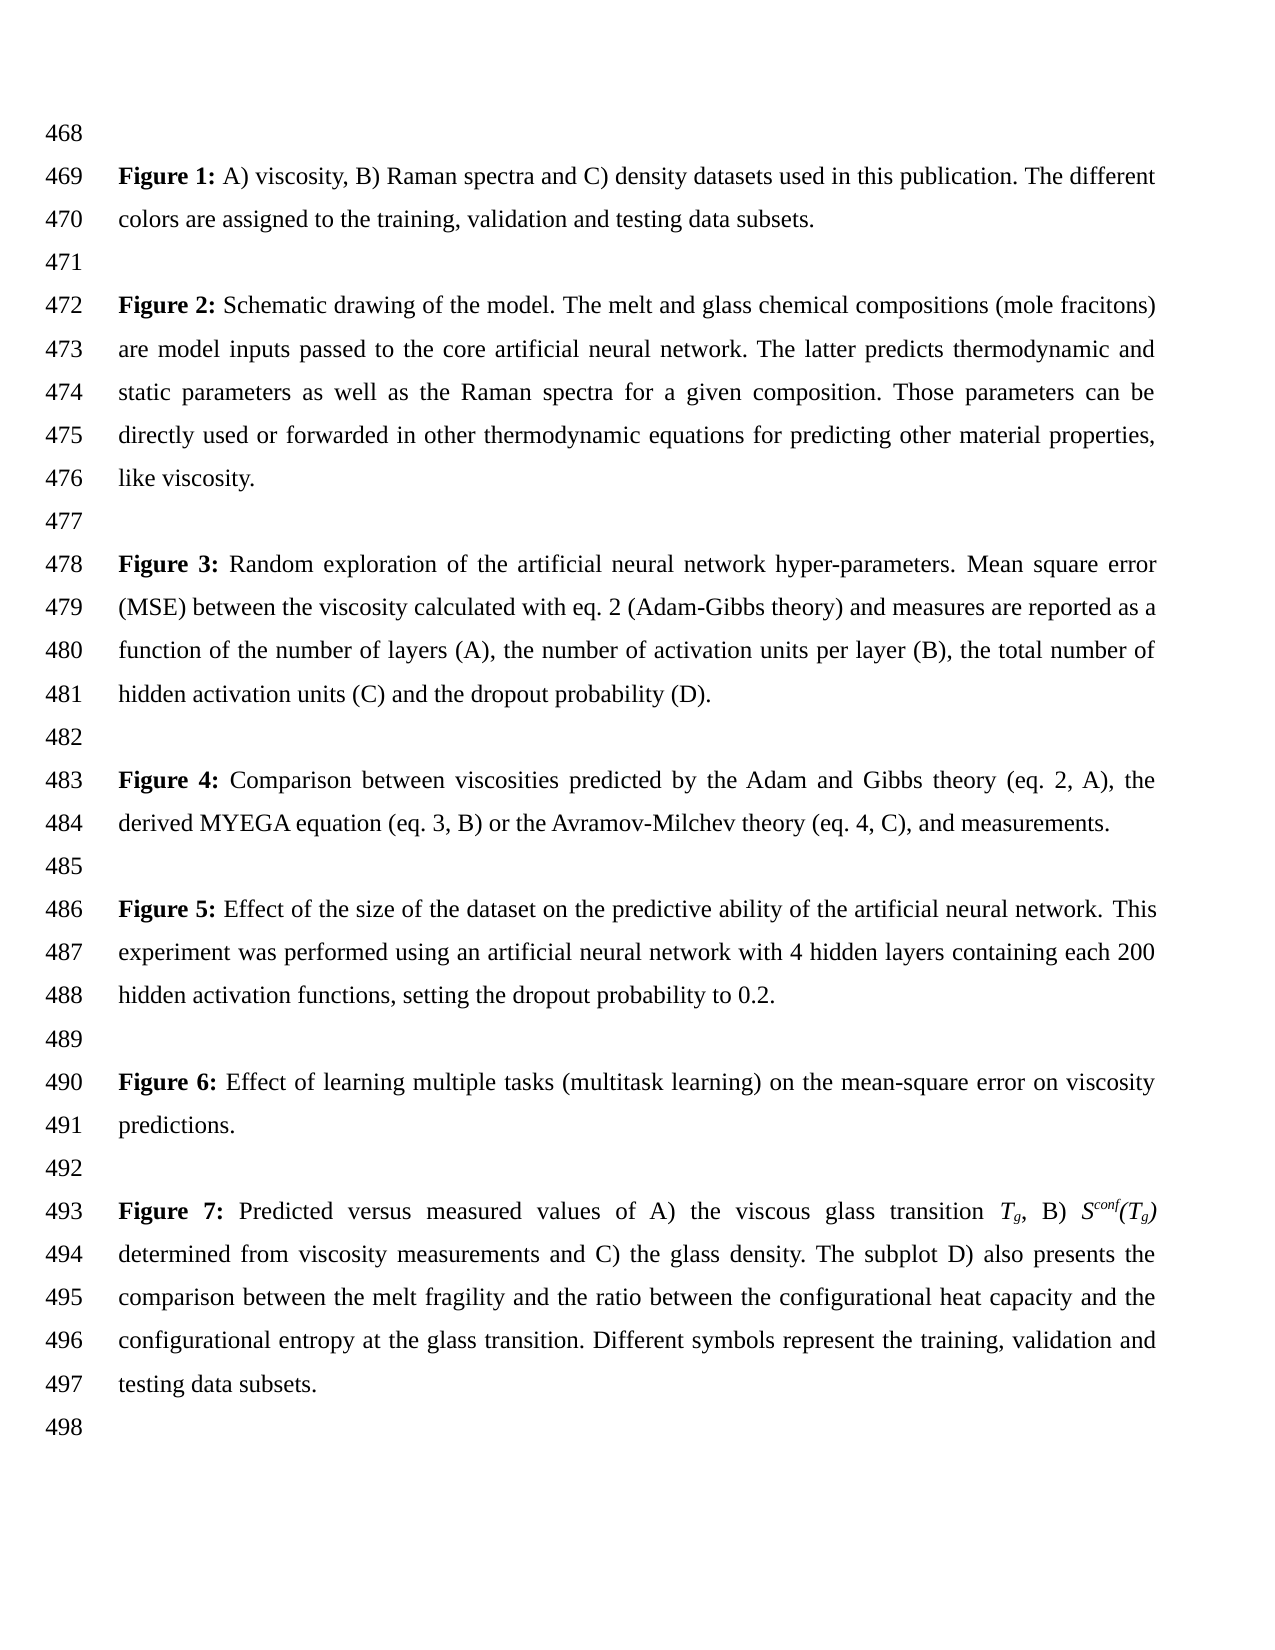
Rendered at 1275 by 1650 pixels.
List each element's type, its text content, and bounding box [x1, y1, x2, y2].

text Figure 4: Comparison between viscosities predicted by the Adam and Gibbs theory (eq. 2, A), the derived MYEGA equation (eq. 3, B) or the Avramov-Milchev theory (eq. 4, C), and measurements. [118, 765, 1157, 837]
text Figure 5: Effect of the size of the dataset on the predictive ability of the artificial neural network. This experiment was performed using an artificial neural network with 4 hidden layers containing each 200 hidden activation functions, setting the dropout probability to 0.2. [118, 894, 1157, 1009]
text Figure 2: Schematic drawing of the model. The melt and glass chemical compositions (mole fracitons) are model inputs passed to the core artificial neural network. The latter predicts thermodynamic and static parameters as well as the Raman spectra for a given composition. Those parameters can be directly used or forwarded in other thermodynamic equations for predicting other material properties, like viscosity. [118, 291, 1157, 492]
text Figure 6: Effect of learning multiple tasks (multitask learning) on the mean-square error on viscosity predictions. [118, 1067, 1157, 1139]
text Figure 1: A) viscosity, B) Raman spectra and C) density datasets used in this publication. The different colors are assigned to the training, validation and testing data subsets. [118, 161, 1157, 233]
text Figure 3: Random exploration of the artificial neural network hyper-parameters. Mean square error (MSE) between the viscosity calculated with eq. 2 (Adam-Gibbs theory) and measures are reported as a function of the number of layers (A), the number of activation units per layer (B), the total number of hidden activation units (C) and the dropout probability (D). [118, 549, 1157, 707]
text Figure 7: Predicted versus measured values of A) the viscous glass transition Tg, B) Sconf(Tg) determined from viscosity measurements and C) the glass density. The subplot D) also presents the comparison between the melt fragility and the ratio between the configurational heat capacity and the configurational entropy at the glass transition. Different symbols represent the training, validation and testing data subsets. [118, 1196, 1157, 1397]
